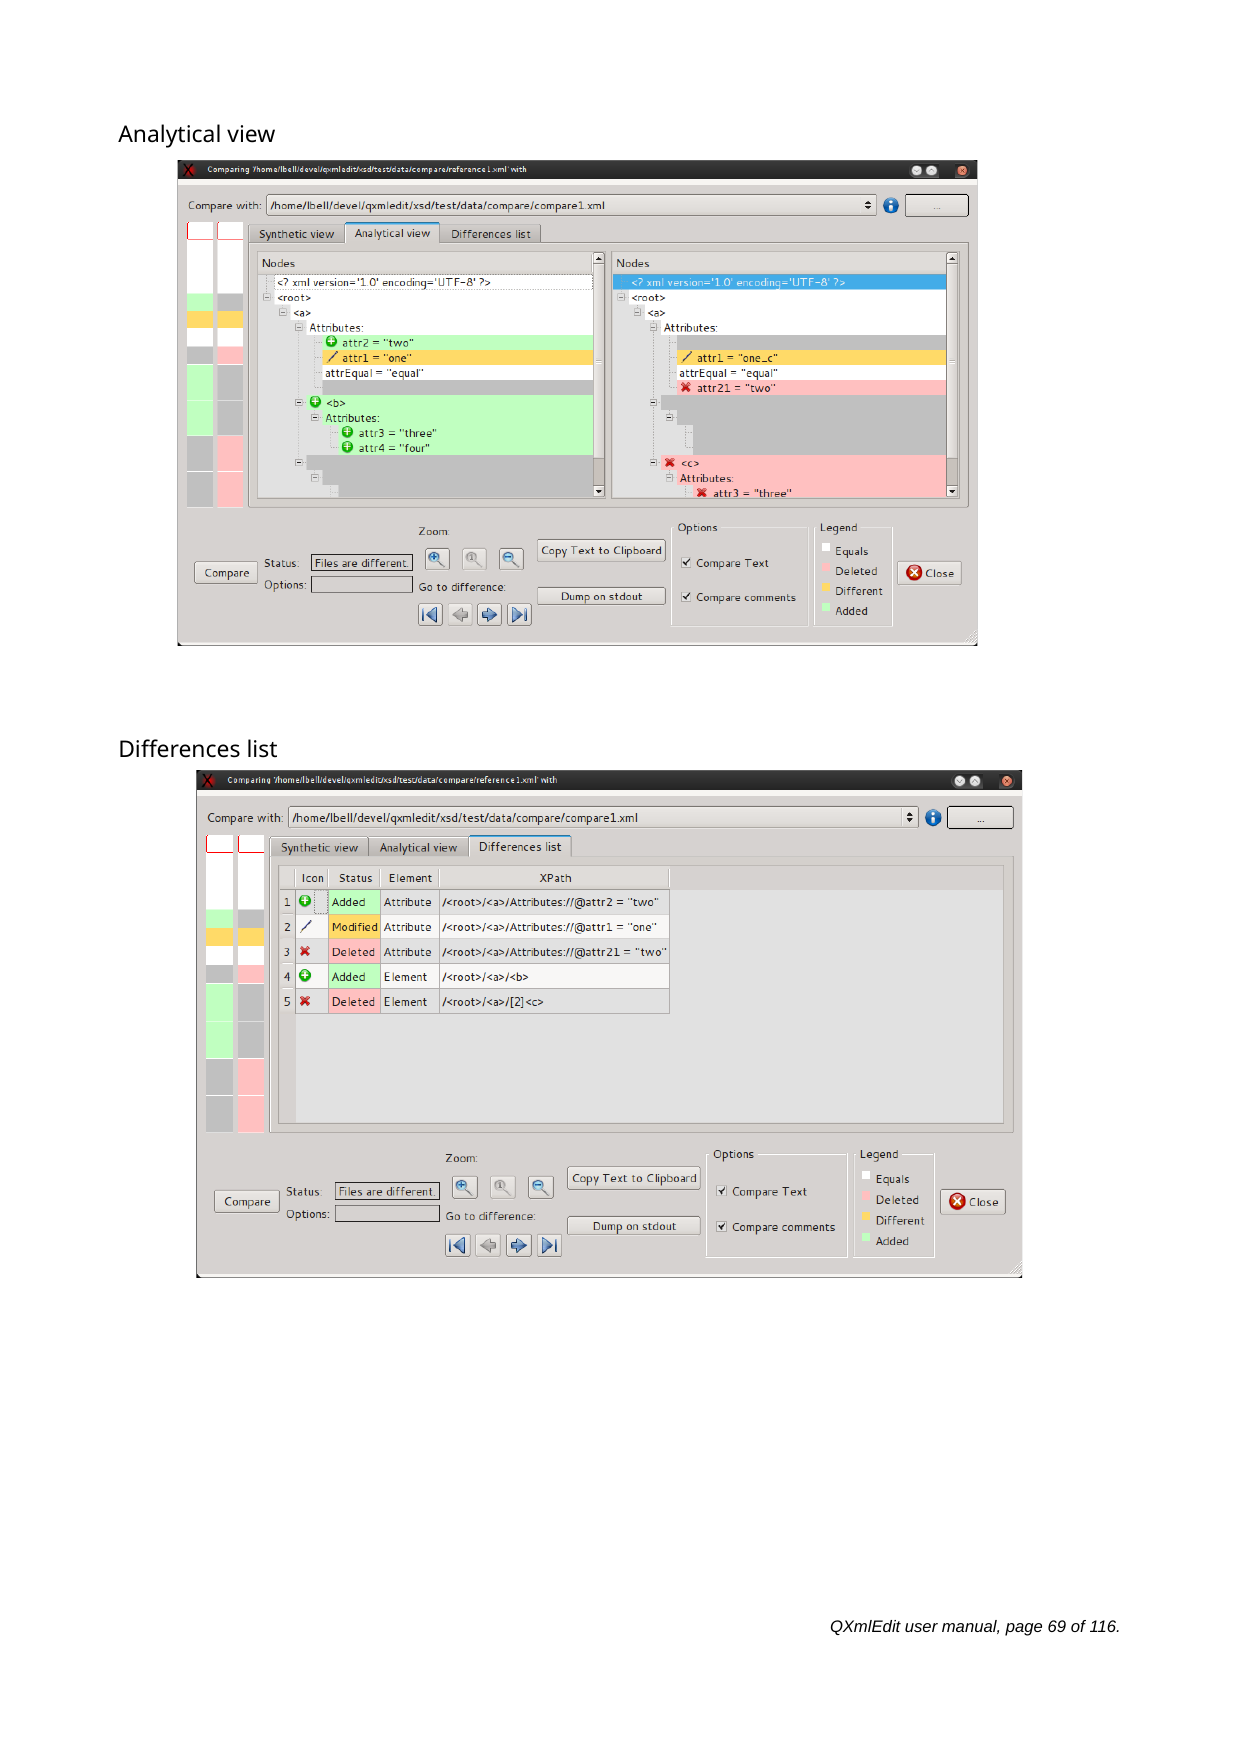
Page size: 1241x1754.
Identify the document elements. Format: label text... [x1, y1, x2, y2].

text Differences list [118, 733, 1122, 764]
text Analytical view [118, 118, 1122, 149]
picture [177, 160, 978, 646]
picture [196, 770, 1023, 1278]
